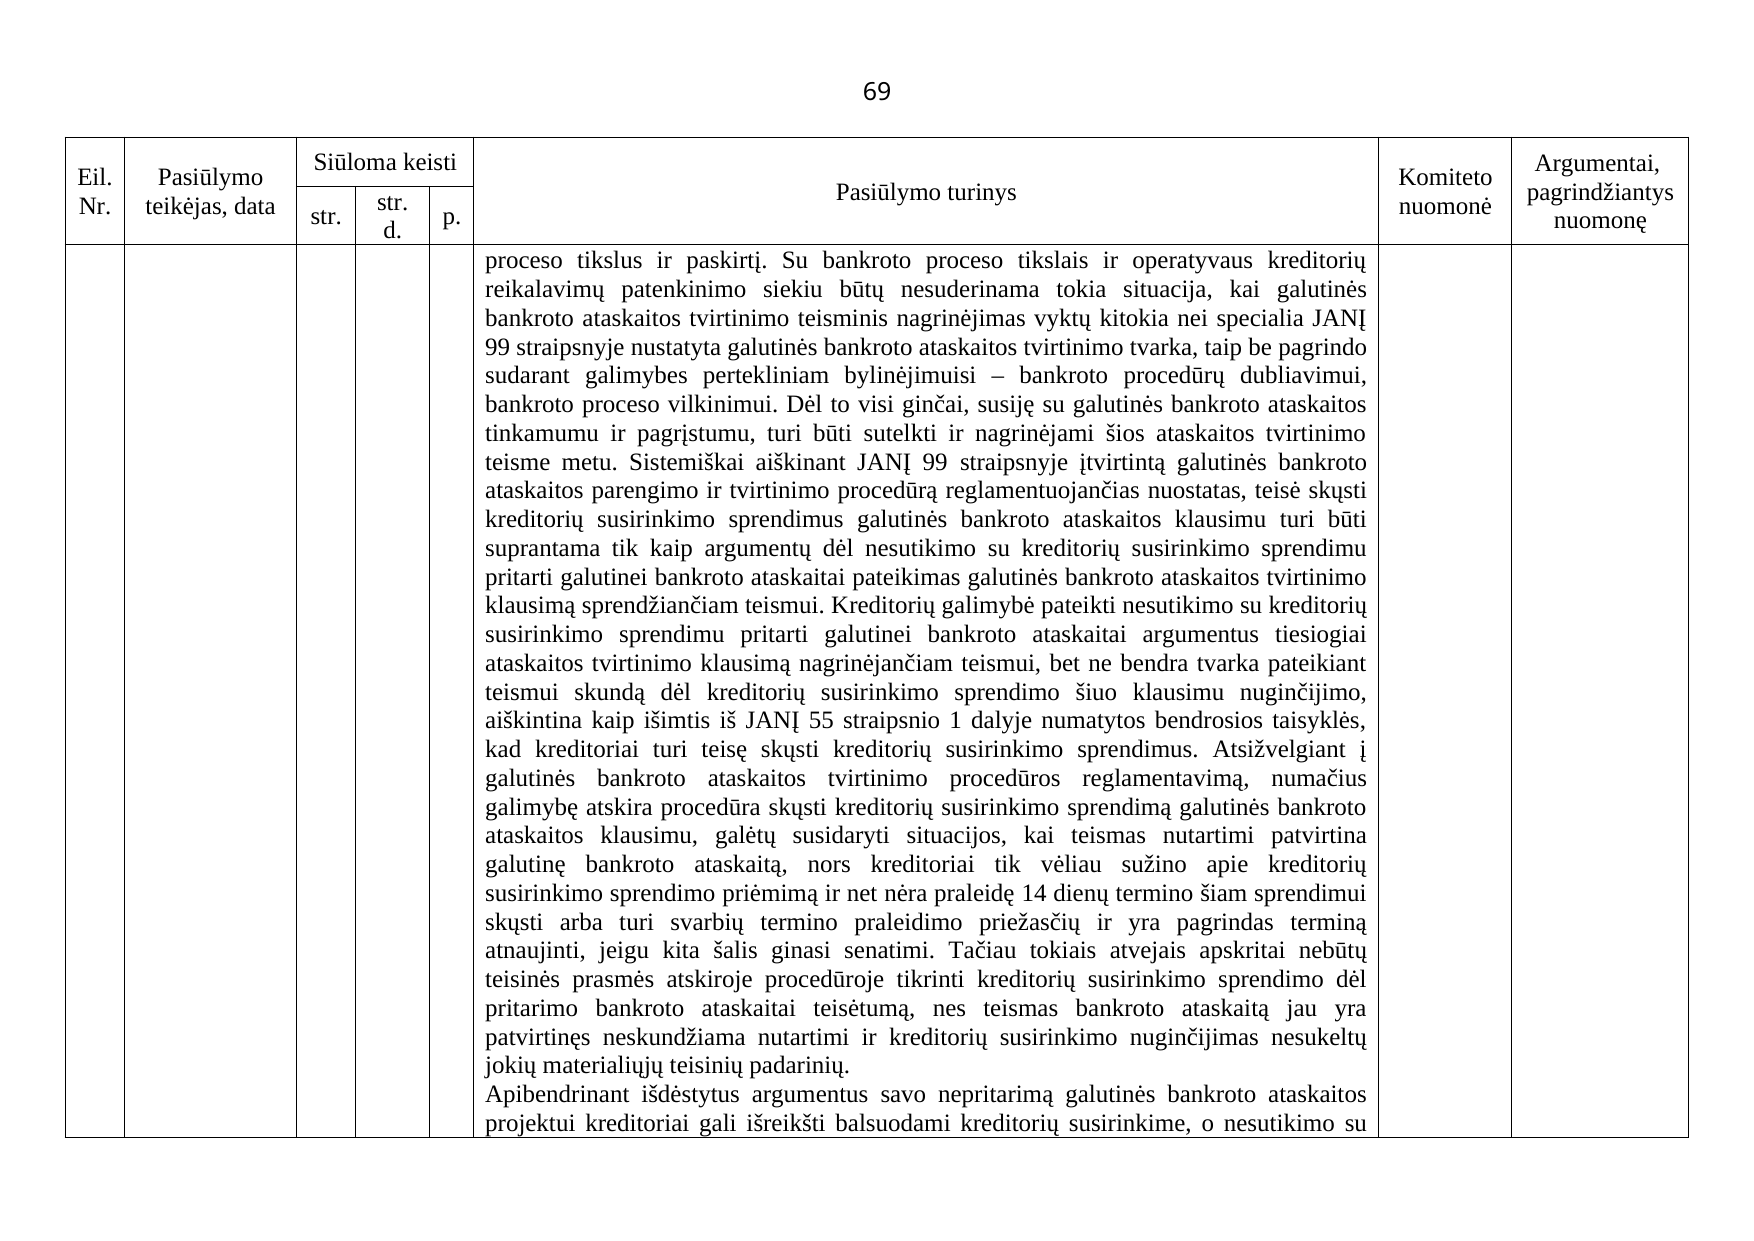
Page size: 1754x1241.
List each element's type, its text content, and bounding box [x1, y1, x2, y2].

table_cell str. d. [356, 187, 429, 244]
table_header Siūloma keisti [297, 138, 473, 186]
table_cell [430, 245, 473, 1137]
table_header Argumentai, pagrindžiantys nuomonę [1512, 138, 1688, 244]
table_header Pasiūlymo teikėjas, data [125, 138, 296, 244]
table_cell [1512, 245, 1688, 1137]
table_cell [297, 245, 355, 1137]
table_cell str. [297, 187, 355, 244]
table_cell [66, 245, 124, 1137]
table_header Komiteto nuomonė [1379, 138, 1511, 244]
table_cell [125, 245, 296, 1137]
table_cell [356, 245, 429, 1137]
table_header Eil. Nr. [66, 138, 124, 244]
table_header Pasiūlymo turinys [474, 138, 1378, 244]
table_cell proceso tikslus ir paskirtį. Su bankroto proceso tikslais ir operatyvaus kreditorių reikalavimų patenkinimo siekiu būtų nesuderinama tokia situacija, kai galutinės bankroto ataskaitos tvirtinimo teisminis nagrinėjimas vyktų kitokia nei specialia JANĮ 99 straipsnyje nustatyta galutinės bankroto ataskaitos tvirtinimo tvarka, taip be pagrindo sudarant galimybes pertekliniam bylinėjimuisi – bankroto procedūrų dubliavimui, bankroto proceso vilkinimui. Dėl to visi ginčai, susiję su galutinės bankroto ataskaitos tinkamumu ir pagrįstumu, turi būti sutelkti ir nagrinėjami šios ataskaitos tvirtinimo teisme metu. Sistemiškai aiškinant JANĮ 99 straipsnyje įtvirtintą galutinės bankroto ataskaitos parengimo ir tvirtinimo procedūrą reglamentuojančias nuostatas, teisė skųsti kreditorių susirinkimo sprendimus galutinės bankroto ataskaitos klausimu turi būti suprantama tik kaip argumentų dėl nesutikimo su kreditorių susirinkimo sprendimu pritarti galutinei bankroto ataskaitai pateikimas galutinės bankroto ataskaitos tvirtinimo klausimą sprendžiančiam teismui. Kreditorių galimybė pateikti nesutikimo su kreditorių susirinkimo sprendimu pritarti galutinei bankroto ataskaitai argumentus tiesiogiai ataskaitos tvirtinimo klausimą nagrinėjančiam teismui, bet ne bendra tvarka pateikiant teismui skundą dėl kreditorių susirinkimo sprendimo šiuo klausimu nuginčijimo, aiškintina kaip išimtis iš JANĮ 55 straipsnio 1 dalyje numatytos bendrosios taisyklės, kad kreditoriai turi teisę skųsti kreditorių susirinkimo sprendimus. Atsižvelgiant į galutinės bankroto ataskaitos tvirtinimo procedūros reglamentavimą, numačius galimybę atskira procedūra skųsti kreditorių susirinkimo sprendimą galutinės bankroto ataskaitos klausimu, galėtų susidaryti situacijos, kai teismas nutartimi patvirtina galutinę bankroto ataskaitą, nors kreditoriai tik vėliau sužino apie kreditorių susirinkimo sprendimo priėmimą ir net nėra praleidę 14 dienų termino šiam sprendimui skųsti arba turi svarbių termino praleidimo priežasčių ir yra pagrindas terminą atnaujinti, jeigu kita šalis ginasi senatimi. Tačiau tokiais atvejais apskritai nebūtų teisinės prasmės atskiroje procedūroje tikrinti kreditorių susirinkimo sprendimo dėl pritarimo bankroto ataskaitai teisėtumą, nes teismas bankroto ataskaitą jau yra patvirtinęs neskundžiama nutartimi ir kreditorių susirinkimo nuginčijimas nesukeltų jokių materialiųjų teisinių padarinių. Apibendrinant išdėstytus argumentus savo nepritarimą galutinės bankroto ataskaitos projektui kreditoriai gali išreikšti balsuodami kreditorių susirinkime, o nesutikimo su [474, 245, 1378, 1137]
table_cell [1379, 245, 1511, 1137]
table_cell p. [430, 187, 473, 244]
